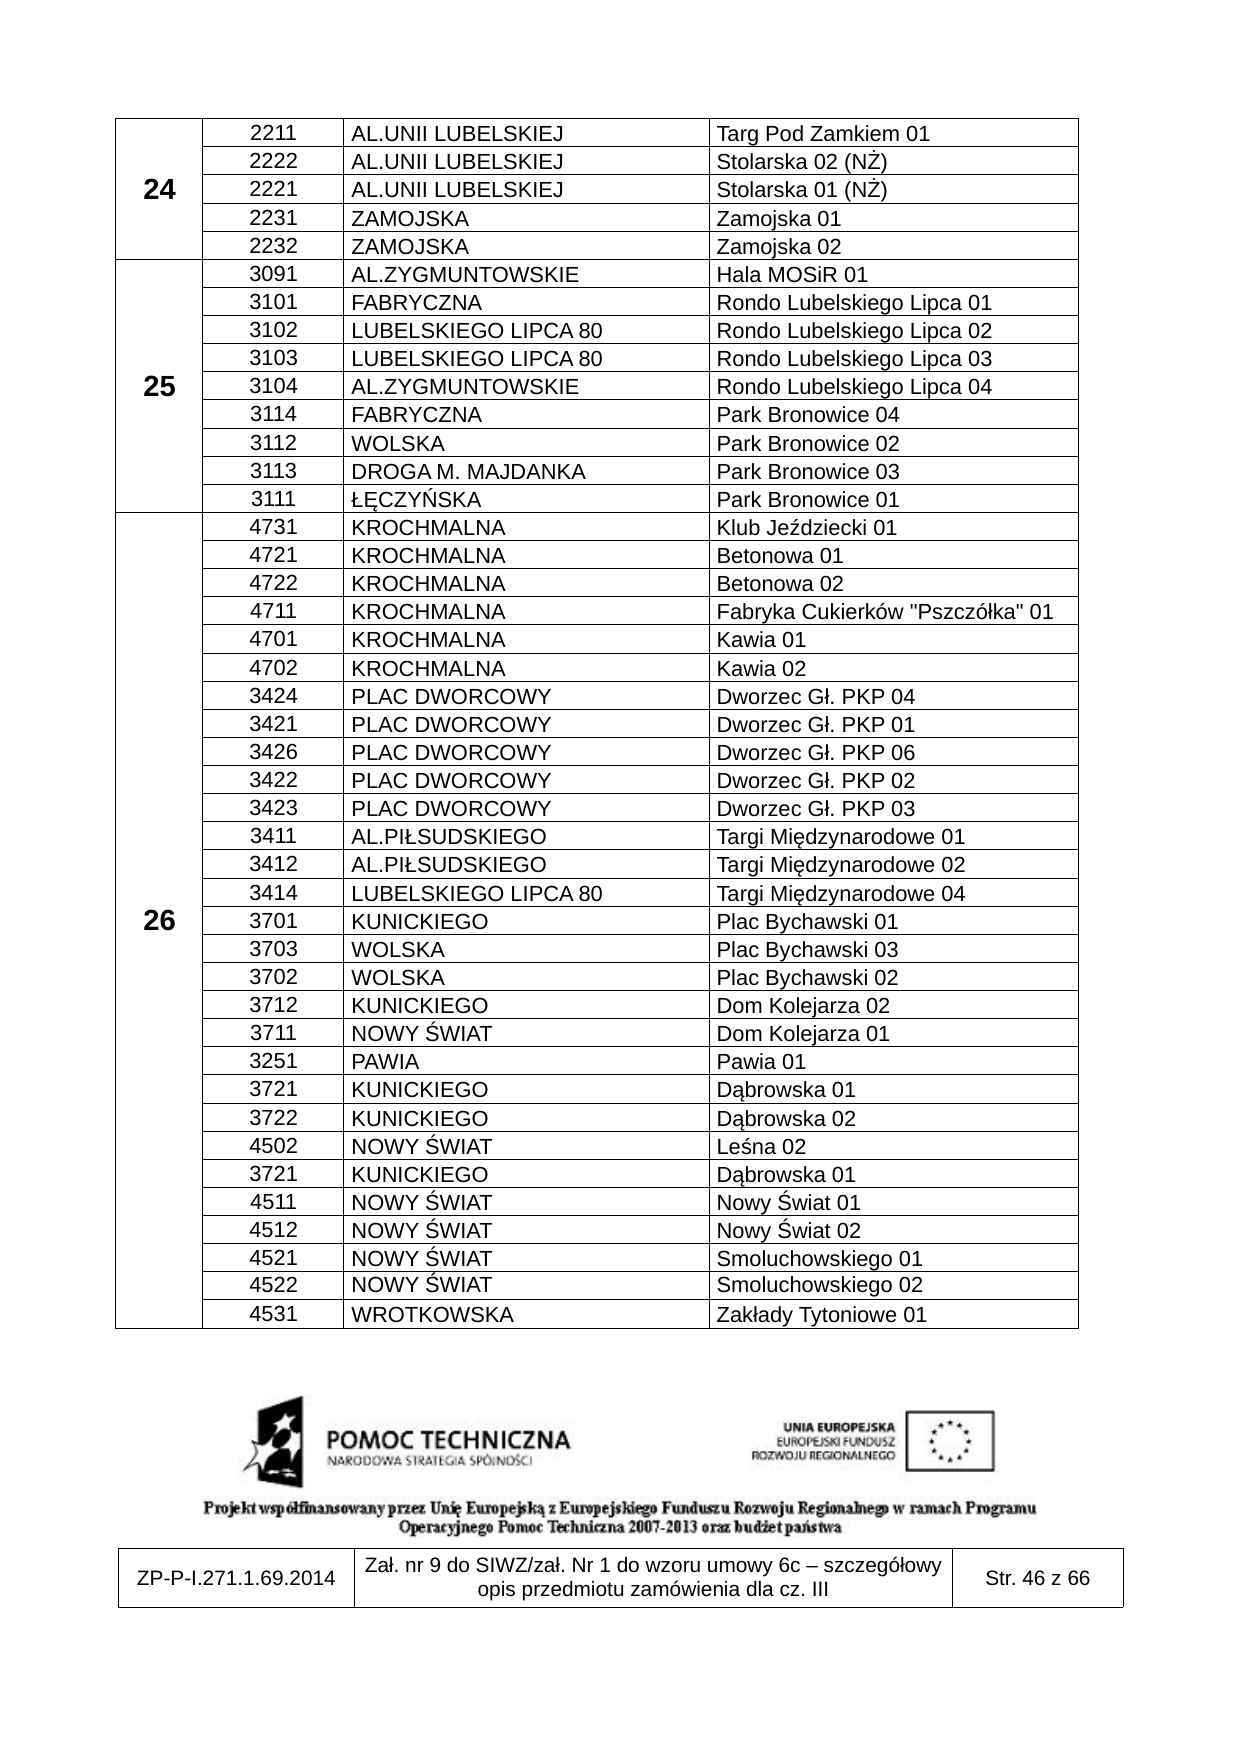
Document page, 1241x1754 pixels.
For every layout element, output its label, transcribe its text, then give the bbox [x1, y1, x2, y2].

table_cell 3721 [203, 1160, 343, 1187]
table_cell 3112 [203, 429, 343, 456]
table_cell 4731 [203, 513, 343, 540]
table_cell NOWY ŚWIAT [344, 1244, 709, 1271]
table_cell KROCHMALNA [344, 513, 709, 540]
table_cell 3421 [203, 710, 343, 737]
table_cell Targi Międzynarodowe 01 [710, 822, 1078, 849]
table_cell Dworzec Gł. PKP 06 [710, 738, 1078, 765]
table_cell Rondo Lubelskiego Lipca 03 [710, 344, 1078, 371]
table_cell PLAC DWORCOWY [344, 682, 709, 709]
table_cell 4522 [203, 1272, 343, 1299]
table_cell KROCHMALNA [344, 654, 709, 681]
table_cell AL.ZYGMUNTOWSKIE [344, 372, 709, 399]
table_cell 2211 [203, 119, 343, 146]
table_cell PLAC DWORCOWY [344, 794, 709, 821]
table_cell KUNICKIEGO [344, 1160, 709, 1187]
table_cell Park Bronowice 02 [710, 429, 1078, 456]
table_cell 3414 [203, 879, 343, 906]
table_cell AL.PIŁSUDSKIEGO [344, 822, 709, 849]
table_cell LUBELSKIEGO LIPCA 80 [344, 316, 709, 343]
table_cell Leśna 02 [710, 1132, 1078, 1159]
table_cell 3091 [203, 260, 343, 287]
table_cell Hala MOSiR 01 [710, 260, 1078, 287]
table_cell Rondo Lubelskiego Lipca 01 [710, 288, 1078, 315]
table_cell 3102 [203, 316, 343, 343]
table_cell NOWY ŚWIAT [344, 1272, 709, 1299]
table_cell 4521 [203, 1244, 343, 1271]
table_cell KUNICKIEGO [344, 907, 709, 934]
table_cell Nowy Świat 02 [710, 1216, 1078, 1243]
table_cell Targi Międzynarodowe 02 [710, 850, 1078, 877]
table_cell 3423 [203, 794, 343, 821]
table_cell Pawia 01 [710, 1047, 1078, 1074]
table_cell KUNICKIEGO [344, 1104, 709, 1131]
table_cell 4531 [203, 1300, 343, 1327]
table_cell 3422 [203, 766, 343, 793]
table_cell PAWIA [344, 1047, 709, 1074]
table_cell 4512 [203, 1216, 343, 1243]
table_cell Targ Pod Zamkiem 01 [710, 119, 1078, 146]
table_cell WOLSKA [344, 935, 709, 962]
table_cell 3712 [203, 991, 343, 1018]
table_cell 2232 [203, 232, 343, 259]
table_cell 4511 [203, 1188, 343, 1215]
table_cell Klub Jeździecki 01 [710, 513, 1078, 540]
table_cell 2221 [203, 175, 343, 202]
table_cell 3411 [203, 822, 343, 849]
table_cell Rondo Lubelskiego Lipca 02 [710, 316, 1078, 343]
table_cell Dworzec Gł. PKP 01 [710, 710, 1078, 737]
table_cell Kawia 01 [710, 625, 1078, 652]
table_cell Targi Międzynarodowe 04 [710, 879, 1078, 906]
table_cell 3703 [203, 935, 343, 962]
picture [199, 1395, 1042, 1538]
table_cell 4721 [203, 541, 343, 568]
table_cell 3251 [203, 1047, 343, 1074]
table_cell 3702 [203, 963, 343, 990]
table_cell Rondo Lubelskiego Lipca 04 [710, 372, 1078, 399]
table_cell Zakłady Tytoniowe 01 [710, 1300, 1078, 1327]
table_cell 3101 [203, 288, 343, 315]
table_cell KROCHMALNA [344, 541, 709, 568]
table_cell Betonowa 01 [710, 541, 1078, 568]
table_cell Park Bronowice 01 [710, 485, 1078, 512]
table_cell FABRYCZNA [344, 288, 709, 315]
table_cell 3114 [203, 400, 343, 427]
table_cell PLAC DWORCOWY [344, 738, 709, 765]
table_cell 26 [116, 513, 202, 1327]
table_cell 4722 [203, 569, 343, 596]
table_cell Betonowa 02 [710, 569, 1078, 596]
table_cell Zamojska 01 [710, 204, 1078, 231]
table_cell ZAMOJSKA [344, 232, 709, 259]
table_cell 25 [116, 260, 202, 512]
table_cell WOLSKA [344, 963, 709, 990]
table_cell AL.PIŁSUDSKIEGO [344, 850, 709, 877]
table_cell NOWY ŚWIAT [344, 1188, 709, 1215]
table_cell Plac Bychawski 02 [710, 963, 1078, 990]
table_cell Nowy Świat 01 [710, 1188, 1078, 1215]
table_cell LUBELSKIEGO LIPCA 80 [344, 879, 709, 906]
table_cell KROCHMALNA [344, 597, 709, 624]
table_cell Dworzec Gł. PKP 02 [710, 766, 1078, 793]
table_cell 3426 [203, 738, 343, 765]
table_cell FABRYCZNA [344, 400, 709, 427]
table_cell 3722 [203, 1104, 343, 1131]
table_cell LUBELSKIEGO LIPCA 80 [344, 344, 709, 371]
table_cell NOWY ŚWIAT [344, 1019, 709, 1046]
table_cell 4702 [203, 654, 343, 681]
table_cell 4502 [203, 1132, 343, 1159]
table_cell AL.UNII LUBELSKIEJ [344, 147, 709, 174]
table_cell DROGA M. MAJDANKA [344, 457, 709, 484]
table_cell Kawia 02 [710, 654, 1078, 681]
table_cell Zamojska 02 [710, 232, 1078, 259]
table_cell Stolarska 02 (NŻ) [710, 147, 1078, 174]
table_cell Dąbrowska 01 [710, 1160, 1078, 1187]
table_cell Park Bronowice 04 [710, 400, 1078, 427]
table_cell KUNICKIEGO [344, 1075, 709, 1102]
table_cell 2222 [203, 147, 343, 174]
table_cell 3103 [203, 344, 343, 371]
table_cell Dąbrowska 01 [710, 1075, 1078, 1102]
table_cell ZAMOJSKA [344, 204, 709, 231]
table_cell 3113 [203, 457, 343, 484]
table_cell Plac Bychawski 03 [710, 935, 1078, 962]
table_cell Plac Bychawski 01 [710, 907, 1078, 934]
table_cell Dom Kolejarza 02 [710, 991, 1078, 1018]
table_cell AL.ZYGMUNTOWSKIE [344, 260, 709, 287]
table_cell Dworzec Gł. PKP 03 [710, 794, 1078, 821]
table_cell KROCHMALNA [344, 625, 709, 652]
table_cell 3412 [203, 850, 343, 877]
table_cell AL.UNII LUBELSKIEJ [344, 175, 709, 202]
table_cell 4701 [203, 625, 343, 652]
table_cell NOWY ŚWIAT [344, 1132, 709, 1159]
table_cell Dworzec Gł. PKP 04 [710, 682, 1078, 709]
table_cell Fabryka Cukierków "Pszczółka" 01 [710, 597, 1078, 624]
table_cell KUNICKIEGO [344, 991, 709, 1018]
table_cell Dom Kolejarza 01 [710, 1019, 1078, 1046]
table_cell 3711 [203, 1019, 343, 1046]
table_cell 2231 [203, 204, 343, 231]
table_cell ŁĘCZYŃSKA [344, 485, 709, 512]
table_cell Smoluchowskiego 02 [710, 1272, 1078, 1299]
table_cell Smoluchowskiego 01 [710, 1244, 1078, 1271]
table_cell 24 [116, 119, 202, 259]
table_cell AL.UNII LUBELSKIEJ [344, 119, 709, 146]
table_cell 3424 [203, 682, 343, 709]
table_cell Dąbrowska 02 [710, 1104, 1078, 1131]
table_cell 3111 [203, 485, 343, 512]
table_cell NOWY ŚWIAT [344, 1216, 709, 1243]
table_cell PLAC DWORCOWY [344, 766, 709, 793]
table_cell KROCHMALNA [344, 569, 709, 596]
table_cell Park Bronowice 03 [710, 457, 1078, 484]
table_cell WROTKOWSKA [344, 1300, 709, 1327]
table_cell 3721 [203, 1075, 343, 1102]
table_cell WOLSKA [344, 429, 709, 456]
table_cell PLAC DWORCOWY [344, 710, 709, 737]
table_cell 4711 [203, 597, 343, 624]
table_cell 3104 [203, 372, 343, 399]
table_cell Stolarska 01 (NŻ) [710, 175, 1078, 202]
table_cell 3701 [203, 907, 343, 934]
